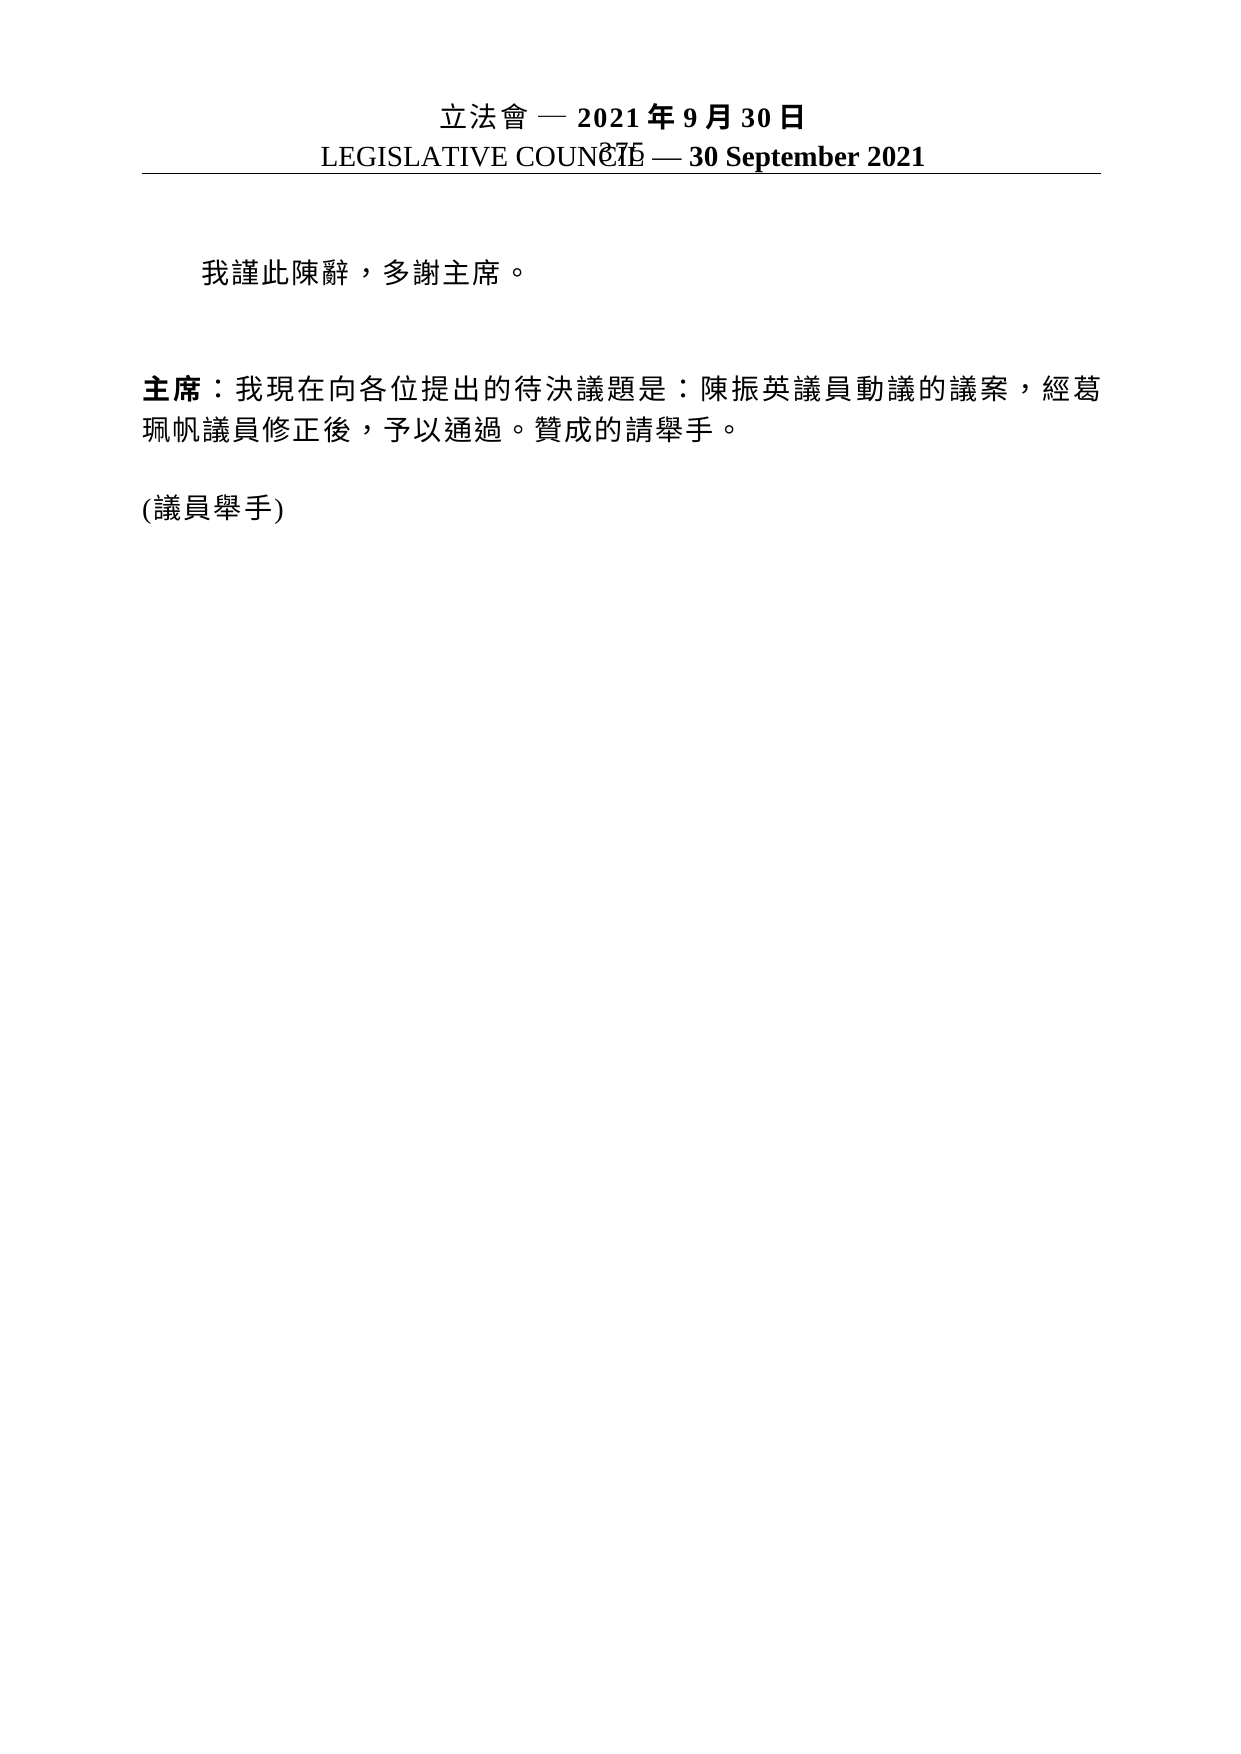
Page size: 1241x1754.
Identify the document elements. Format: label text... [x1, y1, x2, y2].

text (議員舉手) [142, 486, 1101, 527]
text 主席：我現在向各位提出的待決議題是：陳振英議員動議的議案，經葛珮帆議員修正後，予以通過。贊成的請舉手。 [142, 367, 1101, 448]
text 我謹此陳辭，多謝主席。 [142, 251, 1101, 292]
